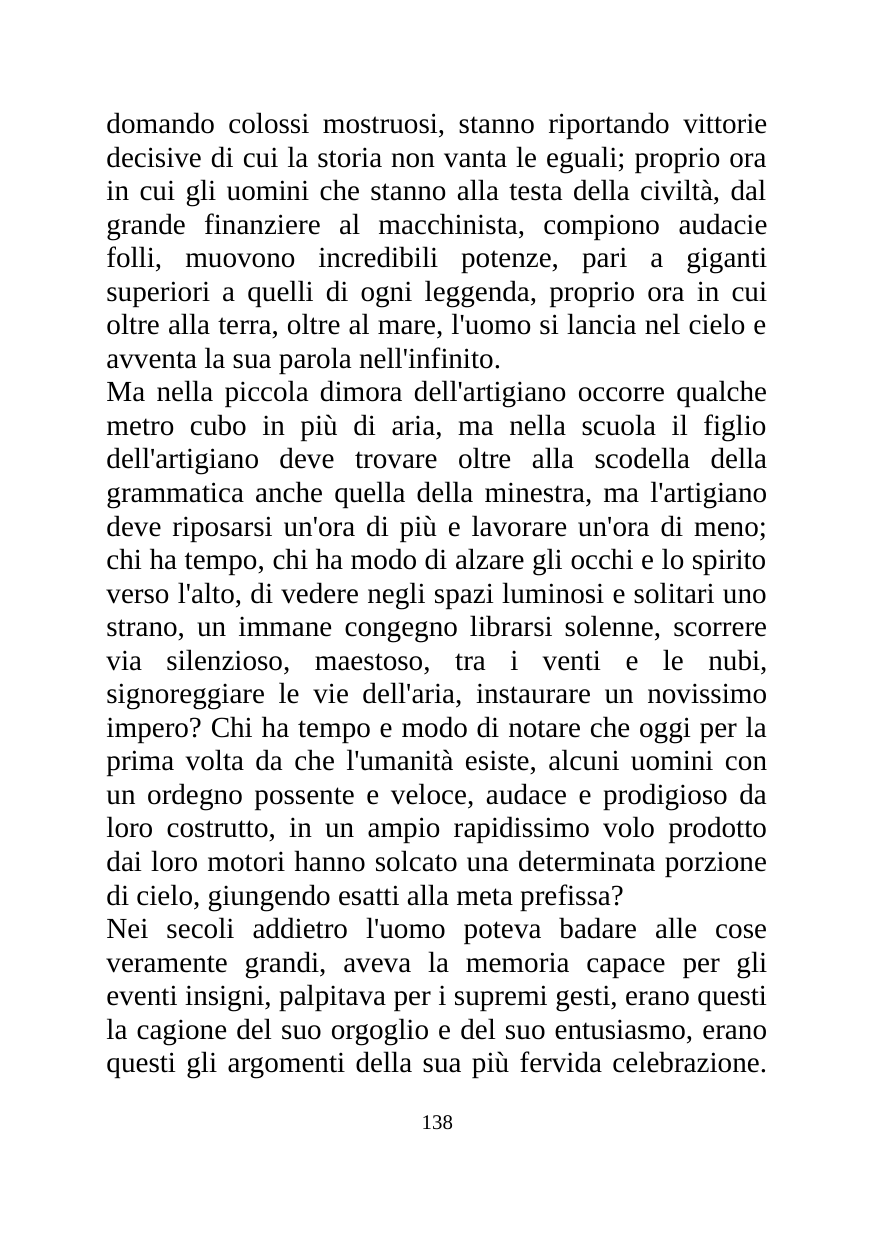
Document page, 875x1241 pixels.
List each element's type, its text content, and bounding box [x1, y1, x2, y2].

text domando colossi mostruosi, stanno riportando vittorie decisive di cui la storia non vanta le eguali; proprio ora in cui gli uomini che stanno alla testa della civiltà, dal grande finanziere al macchinista, compiono audacie folli, muovono incredibili potenze, pari a giganti superiori a quelli di ogni leggenda, proprio ora in cui oltre alla terra, oltre al mare, l'uomo si lancia nel cielo e avventa la sua parola nell'infinito. [106, 106, 768, 374]
text Nei secoli addietro l'uomo poteva badare alle cose veramente grandi, aveva la memoria capace per gli eventi insigni, palpitava per i supremi gesti, erano questi la cagione del suo orgoglio e del suo entusiasmo, erano questi gli argomenti della sua più fervida celebrazione. [106, 911, 768, 1079]
text Ma nella piccola dimora dell'artigiano occorre qualche metro cubo in più di aria, ma nella scuola il figlio dell'artigiano deve trovare oltre alla scodella della grammatica anche quella della minestra, ma l'artigiano deve riposarsi un'ora di più e lavorare un'ora di meno; chi ha tempo, chi ha modo di alzare gli occhi e lo spirito verso l'alto, di vedere negli spazi luminosi e solitari uno strano, un immane congegno librarsi solenne, scorrere via silenzioso, maestoso, tra i venti e le nubi, signoreggiare le vie dell'aria, instaurare un novissimo impero? Chi ha tempo e modo di notare che oggi per la prima volta da che l'umanità esiste, alcuni uomini con un ordegno possente e veloce, audace e prodigioso da loro costrutto, in un ampio rapidissimo volo prodotto dai loro motori hanno solcato una determinata porzione di cielo, giungendo esatti alla meta prefissa? [106, 374, 768, 911]
